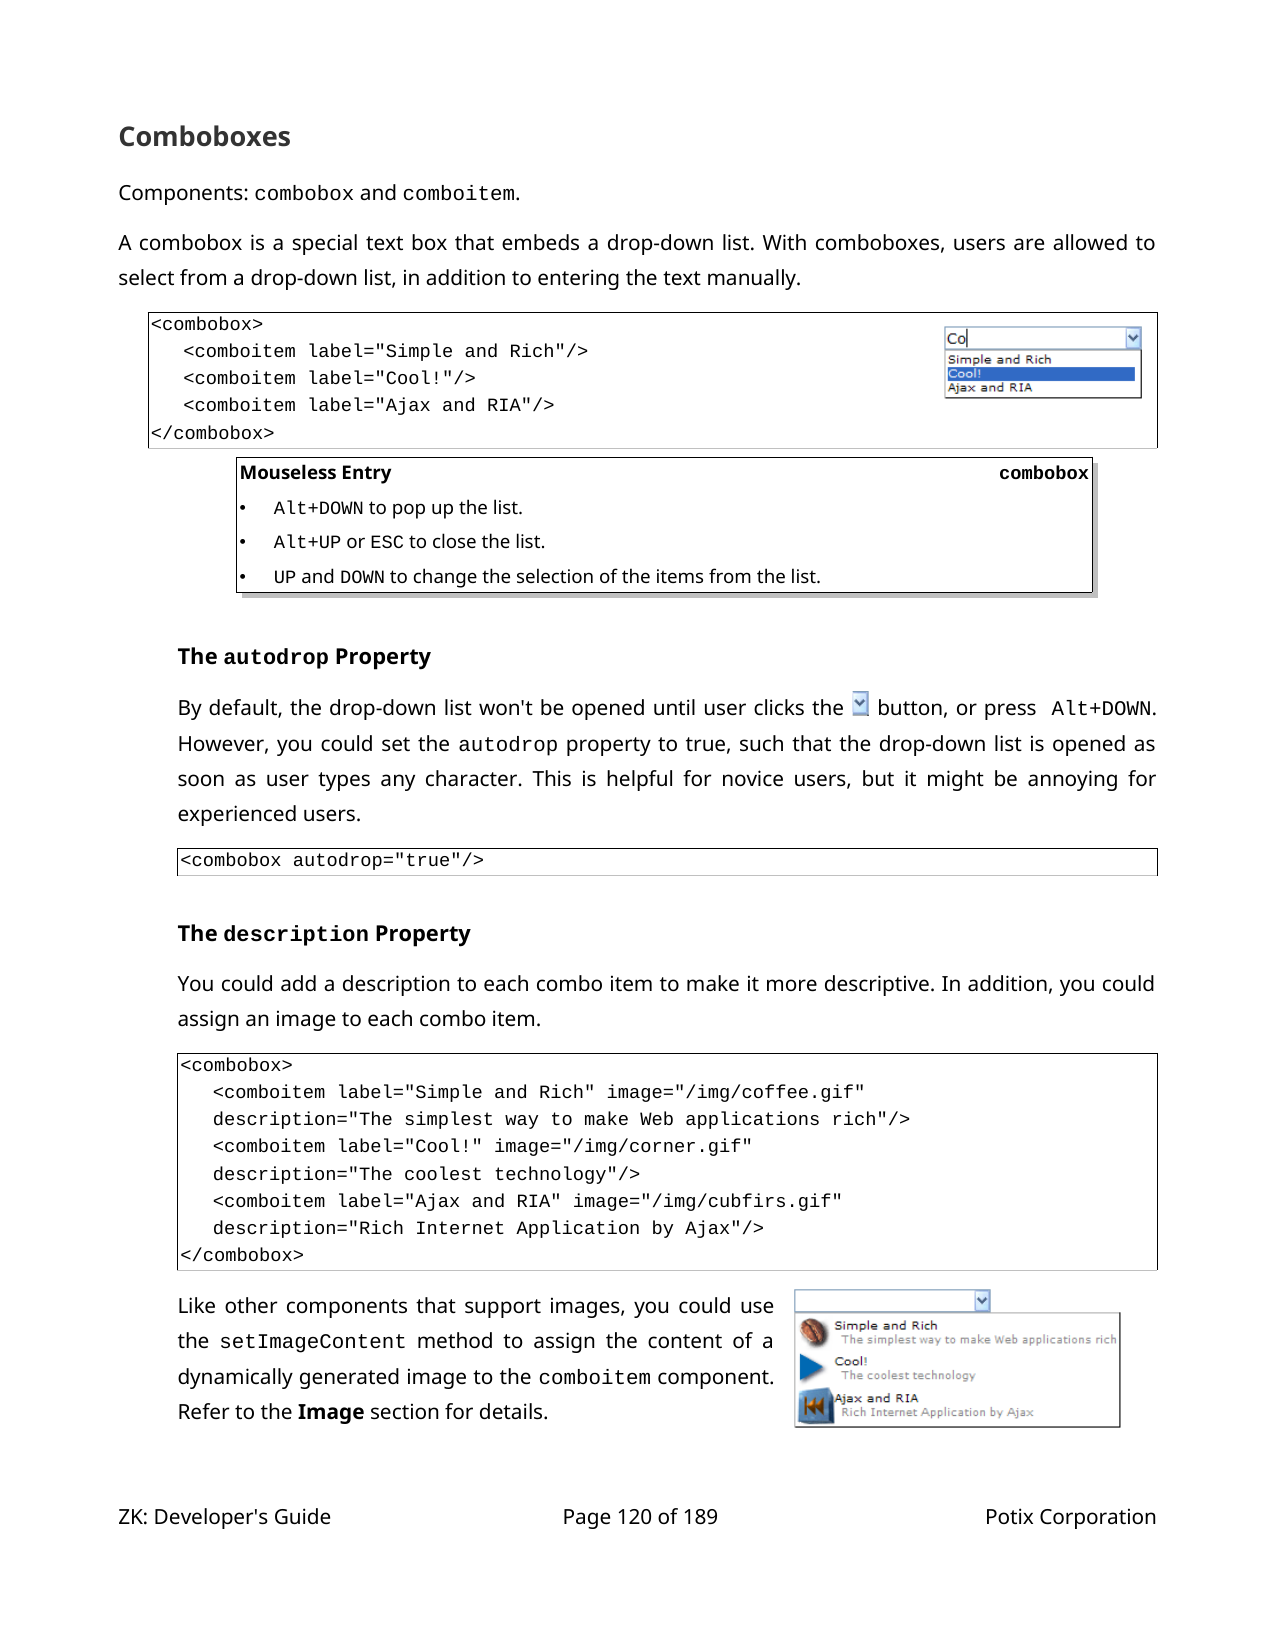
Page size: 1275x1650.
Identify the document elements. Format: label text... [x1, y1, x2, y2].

text description="The coolest technology"/> [178, 1162, 1157, 1186]
text <comboitem label="Ajax and RIA" image="/img/cubfirs.gif" [178, 1189, 1157, 1213]
text <comboitem label="Cool!" image="/img/corner.gif" [178, 1134, 1157, 1159]
text </combobox> [149, 421, 1157, 448]
text description="Rich Internet Application by Ajax"/> [178, 1216, 1157, 1240]
text Like other components that support images, you could use the setImageContent method to assign the content of a dynamically generated image to the comboitem component. Refer to the Image section for details. [177, 1291, 792, 1426]
text Components: combobox and comboitem. [118, 178, 1157, 207]
text <comboitem label="Simple and Rich"/> [149, 339, 941, 363]
text [1123, 1291, 1157, 1426]
picture [852, 691, 870, 716]
subtitle The description Property [177, 918, 1157, 948]
picture [792, 1287, 1123, 1430]
text <comboitem label="Cool!"/> [149, 366, 941, 390]
text <combobox autodrop="true"/> [178, 849, 1157, 875]
text <combobox> [178, 1054, 1157, 1077]
subtitle Comboboxes [118, 118, 1157, 155]
list Alt+DOWN to pop up the list. [237, 491, 1092, 520]
text <comboitem label="Ajax and RIA"/> [149, 393, 1157, 418]
list Alt+UP or ESC to close the list. [237, 526, 1092, 554]
text <combobox> [149, 313, 1157, 336]
picture [941, 323, 1150, 402]
list UP and DOWN to change the selection of the items from the list. [237, 560, 1092, 592]
text You could add a description to each combo item to make it more descriptive. In addition, you could assign an image to each combo item. [177, 969, 1157, 1032]
text Mouseless Entry combobox [237, 458, 1092, 485]
text A combobox is a special text box that embeds a drop-down list. With comboboxes, users are allowed to select from a drop-down list, in addition to entering the text manually. [118, 228, 1157, 291]
subtitle The autodrop Property [177, 641, 1157, 671]
text </combobox> [178, 1243, 1157, 1270]
text By default, the drop-down list won't be opened until user clicks the button, or press Alt+DOWN. However, you could set the autodrop property to true, such that the drop-down list is opened as soon as user types any character. This is helpful for novice users, but it might be annoying for experienced users. [177, 691, 1157, 828]
text <comboitem label="Simple and Rich" image="/img/coffee.gif" [178, 1080, 1157, 1104]
text description="The simplest way to make Web applications rich"/> [178, 1107, 1157, 1131]
